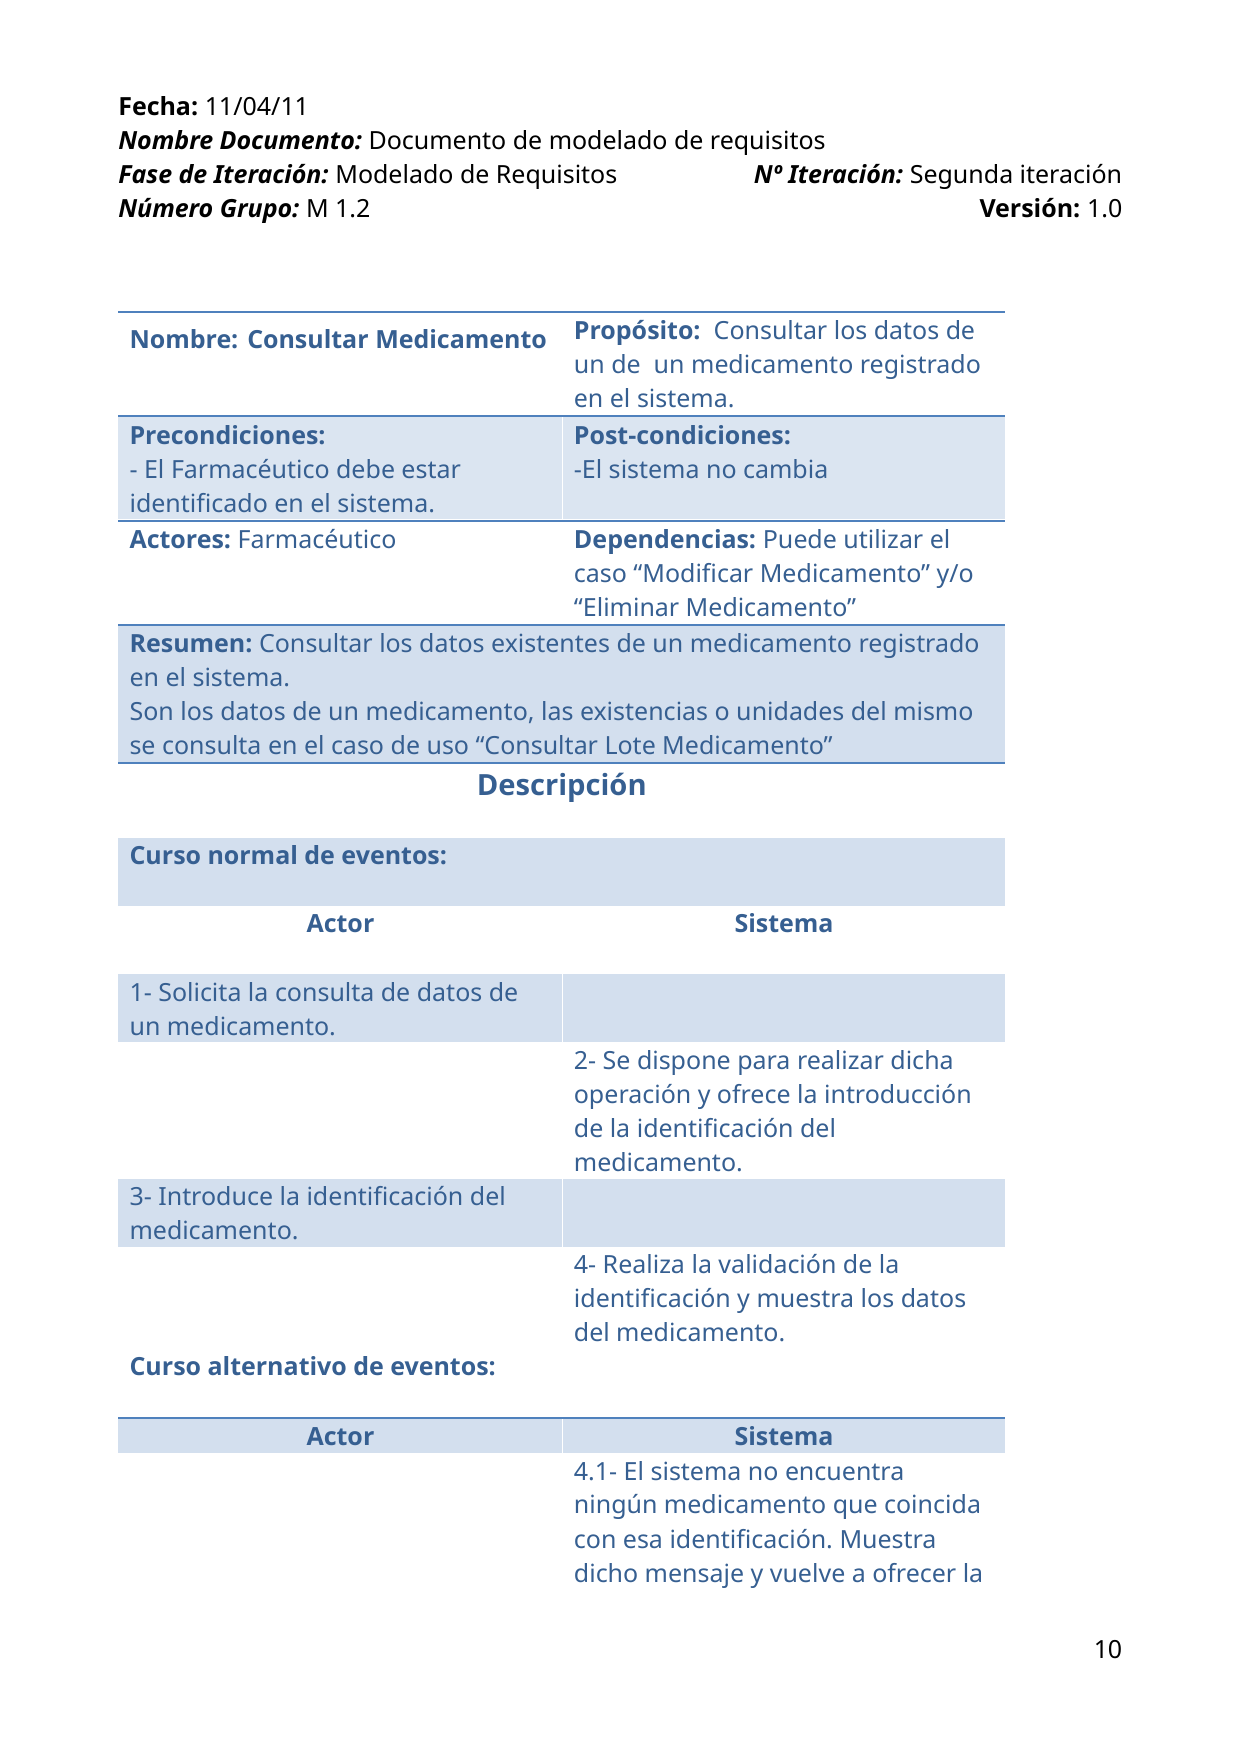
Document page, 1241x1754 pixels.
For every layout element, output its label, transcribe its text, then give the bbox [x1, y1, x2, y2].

table_cell Descripción [118, 764, 1005, 804]
table_header Propósito: Consultar los datos de un de un medicamento registrado en el sistema. [563, 313, 1005, 415]
table_cell Precondiciones: - El Farmacéutico debe estar identificado en el sistema. [118, 417, 562, 519]
table_cell 4- Realiza la validación de la identificación y muestra los datos del medicamento. [563, 1247, 1005, 1349]
table_cell Actores: Farmacéutico [118, 522, 562, 624]
table_cell Sistema [563, 1419, 1005, 1453]
table_cell [118, 1247, 562, 1349]
table_cell Dependencias: Puede utilizar el caso “Modificar Medicamento” y/o “Eliminar Medicamento” [563, 522, 1005, 624]
table_cell [563, 1179, 1005, 1247]
table_cell Post-condiciones: -El sistema no cambia [563, 417, 1005, 519]
table_cell 2- Se dispone para realizar dicha operación y ofrece la introducción de la identificación del medicamento. [563, 1042, 1005, 1178]
table_cell Actor [118, 906, 562, 974]
table_header Curso normal de eventos: [118, 838, 1005, 906]
table_cell 1- Solicita la consulta de datos de un medicamento. [118, 974, 562, 1042]
table_header Nombre: Consultar Medicamento [118, 313, 562, 415]
table_cell [118, 1453, 562, 1589]
table_cell Actor [118, 1419, 562, 1453]
table_cell [563, 974, 1005, 1042]
table_cell Curso alternativo de eventos: [118, 1349, 1005, 1417]
table_cell Resumen: Consultar los datos existentes de un medicamento registrado en el sistema. Son los datos de un medicamento, las existencias o unidades del mismo se consulta en el caso de uso “Consultar Lote Medicamento” [118, 626, 1005, 762]
table_cell 4.1- El sistema no encuentra ningún medicamento que coincida con esa identificación. Muestra dicho mensaje y vuelve a ofrecer la [563, 1453, 1005, 1589]
table_cell Sistema [563, 906, 1005, 974]
table_cell 3- Introduce la identificación del medicamento. [118, 1179, 562, 1247]
table_cell [118, 1042, 562, 1178]
